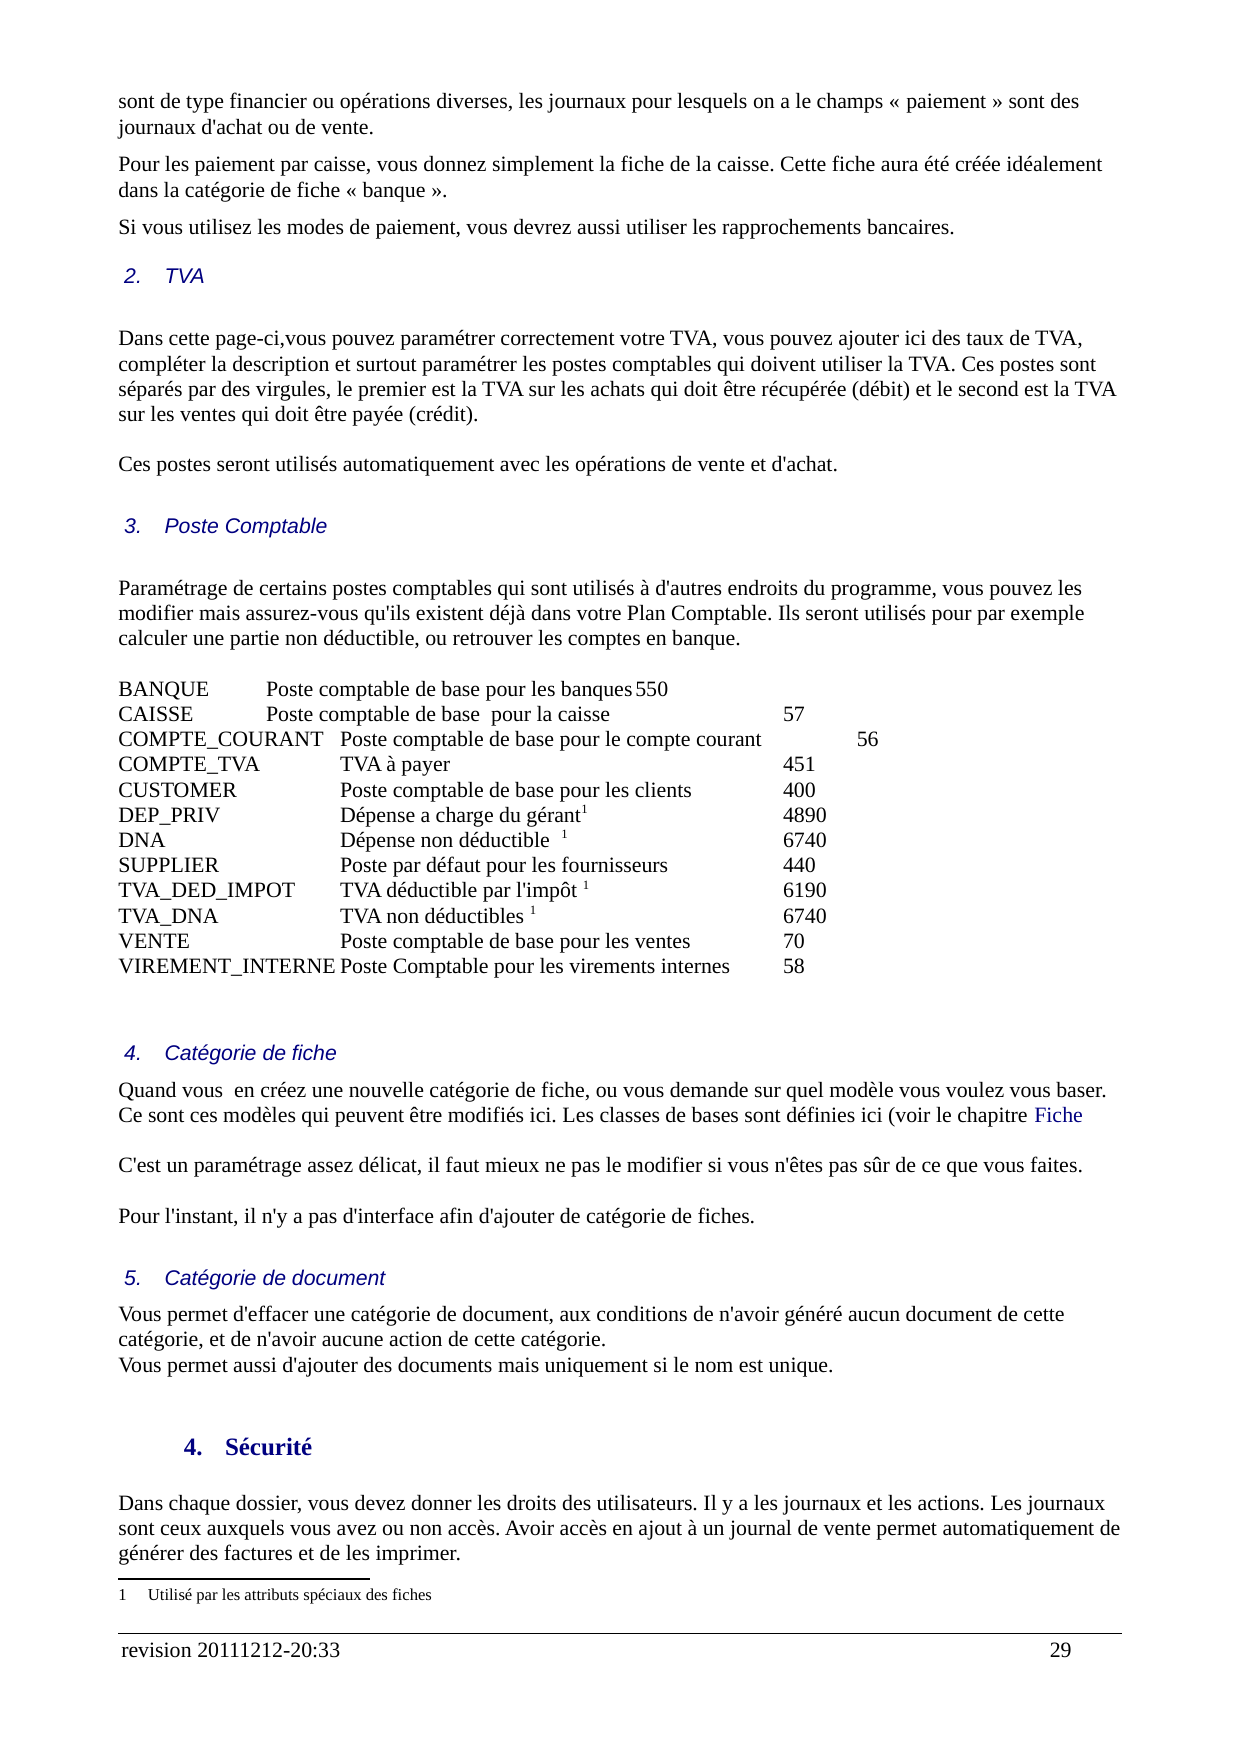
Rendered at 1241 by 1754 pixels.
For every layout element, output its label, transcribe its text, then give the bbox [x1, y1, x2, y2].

text DEP_PRIV Dépense a charge du gérant 4890 [118, 802, 1122, 827]
subtitle TVA [118, 264, 1122, 288]
text SUPPLIER Poste par défaut pour les fournisseurs 440 [118, 852, 1122, 877]
text Dans cette page-ci,vous pouvez paramétrer correctement votre TVA, vous pouvez ajouter ici des taux de TVA, compléter la description et surtout paramétrer les postes comptables qui doivent utiliser la TVA. Ces postes sont séparés par des virgules, le premier est la TVA sur les achats qui doit être récupérée (débit) et le second est la TVA sur les ventes qui doit être payée (crédit). [118, 325, 1122, 426]
text TVA_DNA TVA non déductibles 1 6740 [118, 903, 1122, 928]
subtitle Sécurité [177, 1432, 1122, 1460]
text BANQUE Poste comptable de base pour les banques 550 [118, 676, 1122, 701]
text Vous permet aussi d'ajouter des documents mais uniquement si le nom est unique. [118, 1352, 1122, 1377]
text sont de type financier ou opérations diverses, les journaux pour lesquels on a le champs « paiement » sont des journaux d'achat ou de vente. [118, 88, 1122, 139]
text TVA_DED_IMPOT TVA déductible par l'impôt 1 6190 [118, 877, 1122, 903]
subtitle Poste Comptable [118, 513, 1122, 538]
text COMPTE_TVA TVA à payer 451 [118, 751, 1122, 777]
text Dans chaque dossier, vous devez donner les droits des utilisateurs. Il y a les journaux et les actions. Les journaux sont ceux auxquels vous avez ou non accès. Avoir accès en ajout à un journal de vente permet automatiquement de générer des factures et de les imprimer. [118, 1490, 1122, 1565]
subtitle Catégorie de fiche [118, 1041, 1122, 1065]
subtitle Catégorie de document [118, 1265, 1122, 1289]
text Paramétrage de certains postes comptables qui sont utilisés à d'autres endroits du programme, vous pouvez les modifier mais assurez-vous qu'ils existent déjà dans votre Plan Comptable. Ils seront utilisés pour par exemple calculer une partie non déductible, ou retrouver les comptes en banque. [118, 575, 1122, 651]
text CAISSE Poste comptable de base pour la caisse 57 [118, 701, 1122, 726]
text C'est un paramétrage assez délicat, il faut mieux ne pas le modifier si vous n'êtes pas sûr de ce que vous faites. [118, 1152, 1122, 1178]
text Ces postes seront utilisés automatiquement avec les opérations de vente et d'achat. [118, 451, 1122, 477]
text Quand vous en créez une nouvelle catégorie de fiche, ou vous demande sur quel modèle vous voulez vous baser. Ce sont ces modèles qui peuvent être modifiés ici. Les classes de bases sont définies ici (voir le chapitre Fiche [118, 1077, 1122, 1127]
text Utilisé par les attributs spéciaux des fiches [118, 1585, 1122, 1604]
text DNA Dépense non déductible 1 6740 [118, 827, 1122, 852]
text VIREMENT_INTERNE Poste Comptable pour les virements internes 58 [118, 953, 1122, 978]
text CUSTOMER Poste comptable de base pour les clients 400 [118, 777, 1122, 802]
text Pour les paiement par caisse, vous donnez simplement la fiche de la caisse. Cette fiche aura été créée idéalement dans la catégorie de fiche « banque ». [118, 151, 1122, 202]
text COMPTE_COURANT Poste comptable de base pour le compte courant 56 [118, 726, 1122, 751]
text Vous permet d'effacer une catégorie de document, aux conditions de n'avoir généré aucun document de cette catégorie, et de n'avoir aucune action de cette catégorie. [118, 1301, 1122, 1352]
text Si vous utilisez les modes de paiement, vous devrez aussi utiliser les rapprochements bancaires. [118, 214, 1122, 239]
text VENTE Poste comptable de base pour les ventes 70 [118, 928, 1122, 953]
text Pour l'instant, il n'y a pas d'interface afin d'ajouter de catégorie de fiches. [118, 1203, 1122, 1228]
